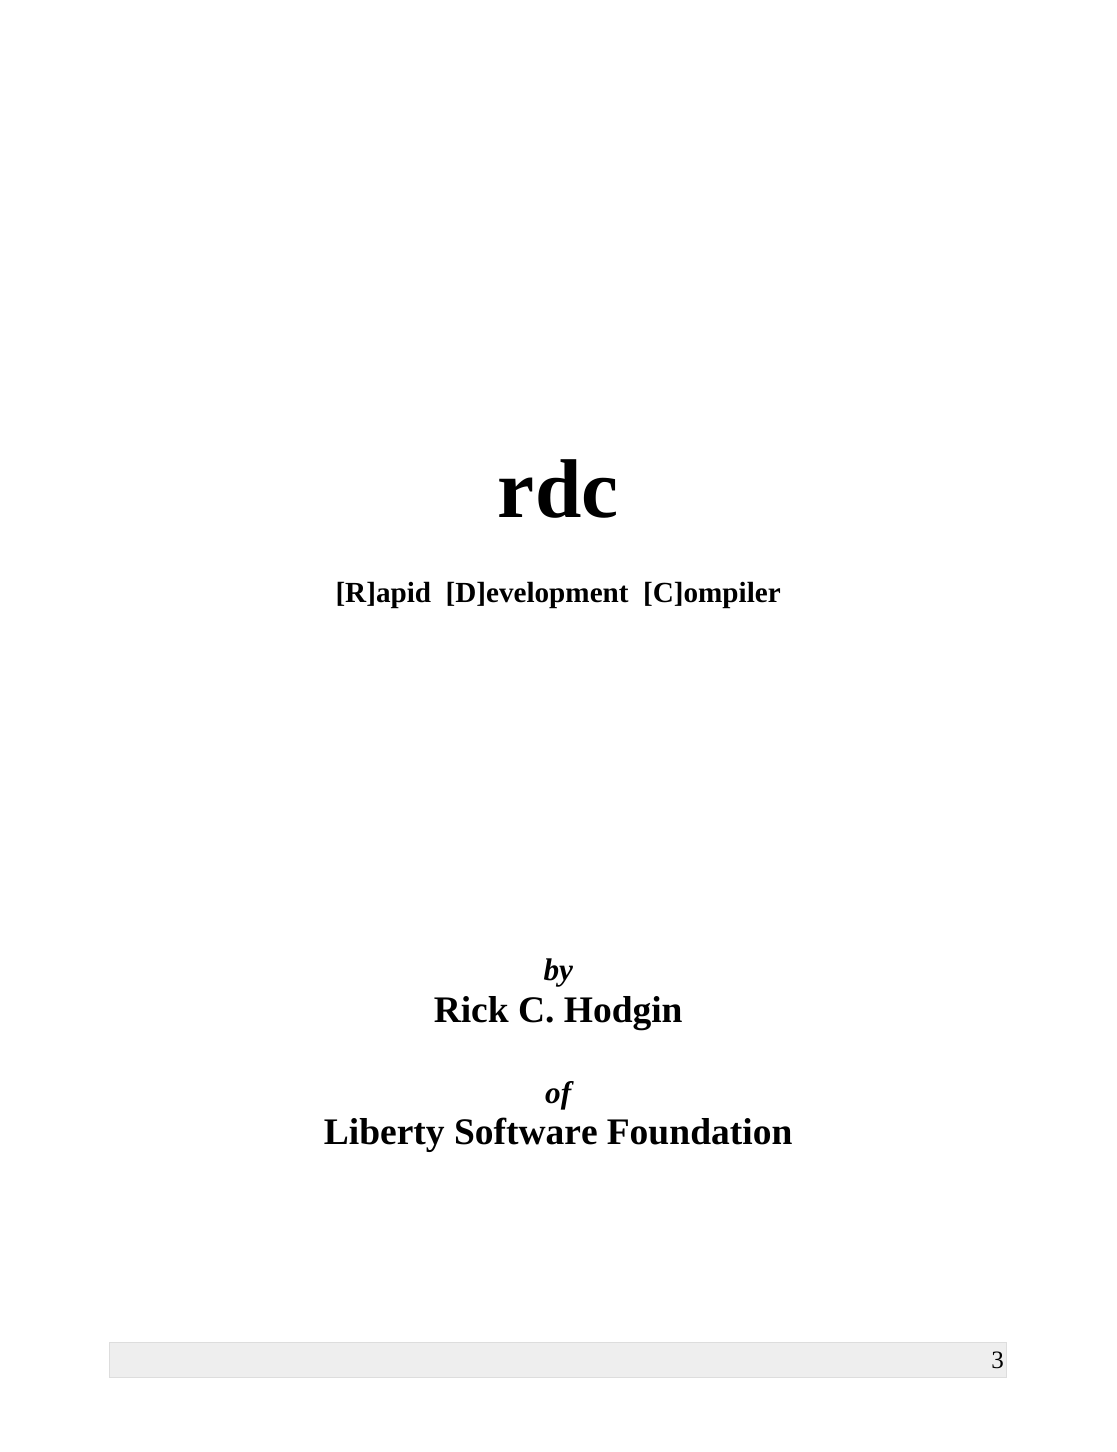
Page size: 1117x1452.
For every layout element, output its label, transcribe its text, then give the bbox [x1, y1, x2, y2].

subtitle [R]apid [D]evelopment [C]ompiler [112, 541, 1003, 608]
text by [112, 952, 1003, 988]
text Rick C. Hodgin of Liberty Software Foundation [112, 988, 1003, 1153]
subtitle rdc [112, 439, 1003, 535]
